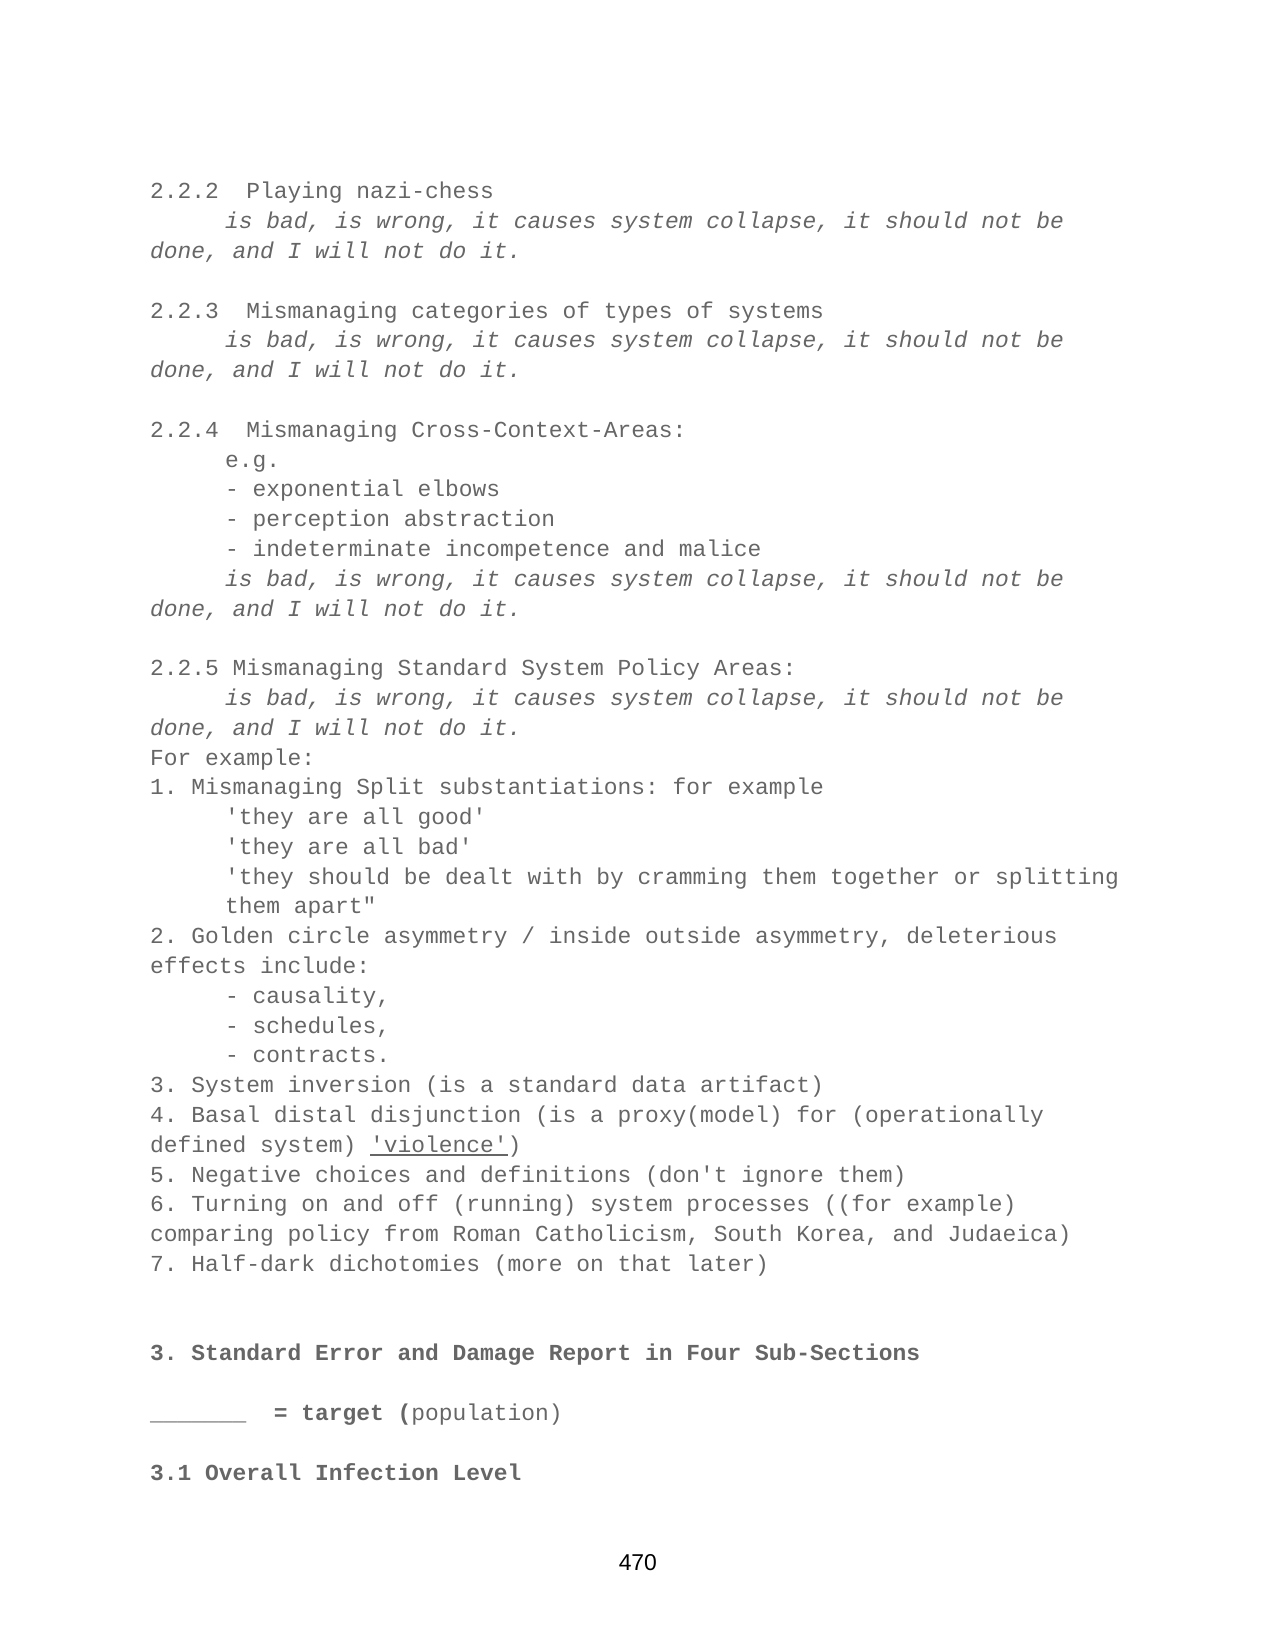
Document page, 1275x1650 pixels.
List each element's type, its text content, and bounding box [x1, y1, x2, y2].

text For example: [150, 746, 1125, 772]
text 3. Standard Error and Damage Report in Four Sub-Sections [150, 1342, 1125, 1368]
text is bad, is wrong, it causes system collapse, it should not be done, and I will not do it. [150, 209, 1125, 265]
text 2.2.4 Mismanaging Cross-Context-Areas: [150, 418, 1125, 444]
text 2.2.2 Playing nazi-chess [150, 180, 1125, 206]
text 6. Turning on and off (running) system processes ((for example) comparing policy from Roman Catholicism, South Korea, and Judaeica) [150, 1193, 1125, 1248]
text 'they are all bad' [225, 835, 1125, 861]
text _______ = target (population) [150, 1401, 1125, 1427]
text 3. System inversion (is a standard data artifact) [150, 1073, 1125, 1099]
text - exponential elbows [150, 478, 1125, 504]
text - contracts. [150, 1044, 1125, 1070]
text e.g. [225, 448, 1125, 474]
text - schedules, [150, 1014, 1125, 1040]
text 2.2.5 Mismanaging Standard System Policy Areas: [150, 656, 1125, 682]
text 5. Negative choices and definitions (don't ignore them) [150, 1163, 1125, 1189]
text is bad, is wrong, it causes system collapse, it should not be done, and I will not do it. [150, 686, 1125, 742]
text 4. Basal distal disjunction (is a proxy(model) for (operationally defined system) 'violence') [150, 1103, 1125, 1159]
text 2.2.3 Mismanaging categories of types of systems [150, 299, 1125, 325]
text 7. Half-dark dichotomies (more on that later) [150, 1252, 1125, 1278]
text 2. Golden circle asymmetry / inside outside asymmetry, deleterious effects include: [150, 924, 1125, 980]
text 'they are all good' [225, 805, 1125, 831]
text - causality, [150, 984, 1125, 1010]
text is bad, is wrong, it causes system collapse, it should not be done, and I will not do it. [150, 567, 1125, 623]
text is bad, is wrong, it causes system collapse, it should not be done, and I will not do it. [150, 329, 1125, 384]
text 1. Mismanaging Split substantiations: for example [150, 776, 1125, 802]
text 3.1 Overall Infection Level [150, 1461, 1125, 1487]
text 'they should be dealt with by cramming them together or splitting them apart" [225, 865, 1125, 921]
text - perception abstraction [150, 507, 1125, 533]
text - indeterminate incompetence and malice [150, 537, 1125, 563]
